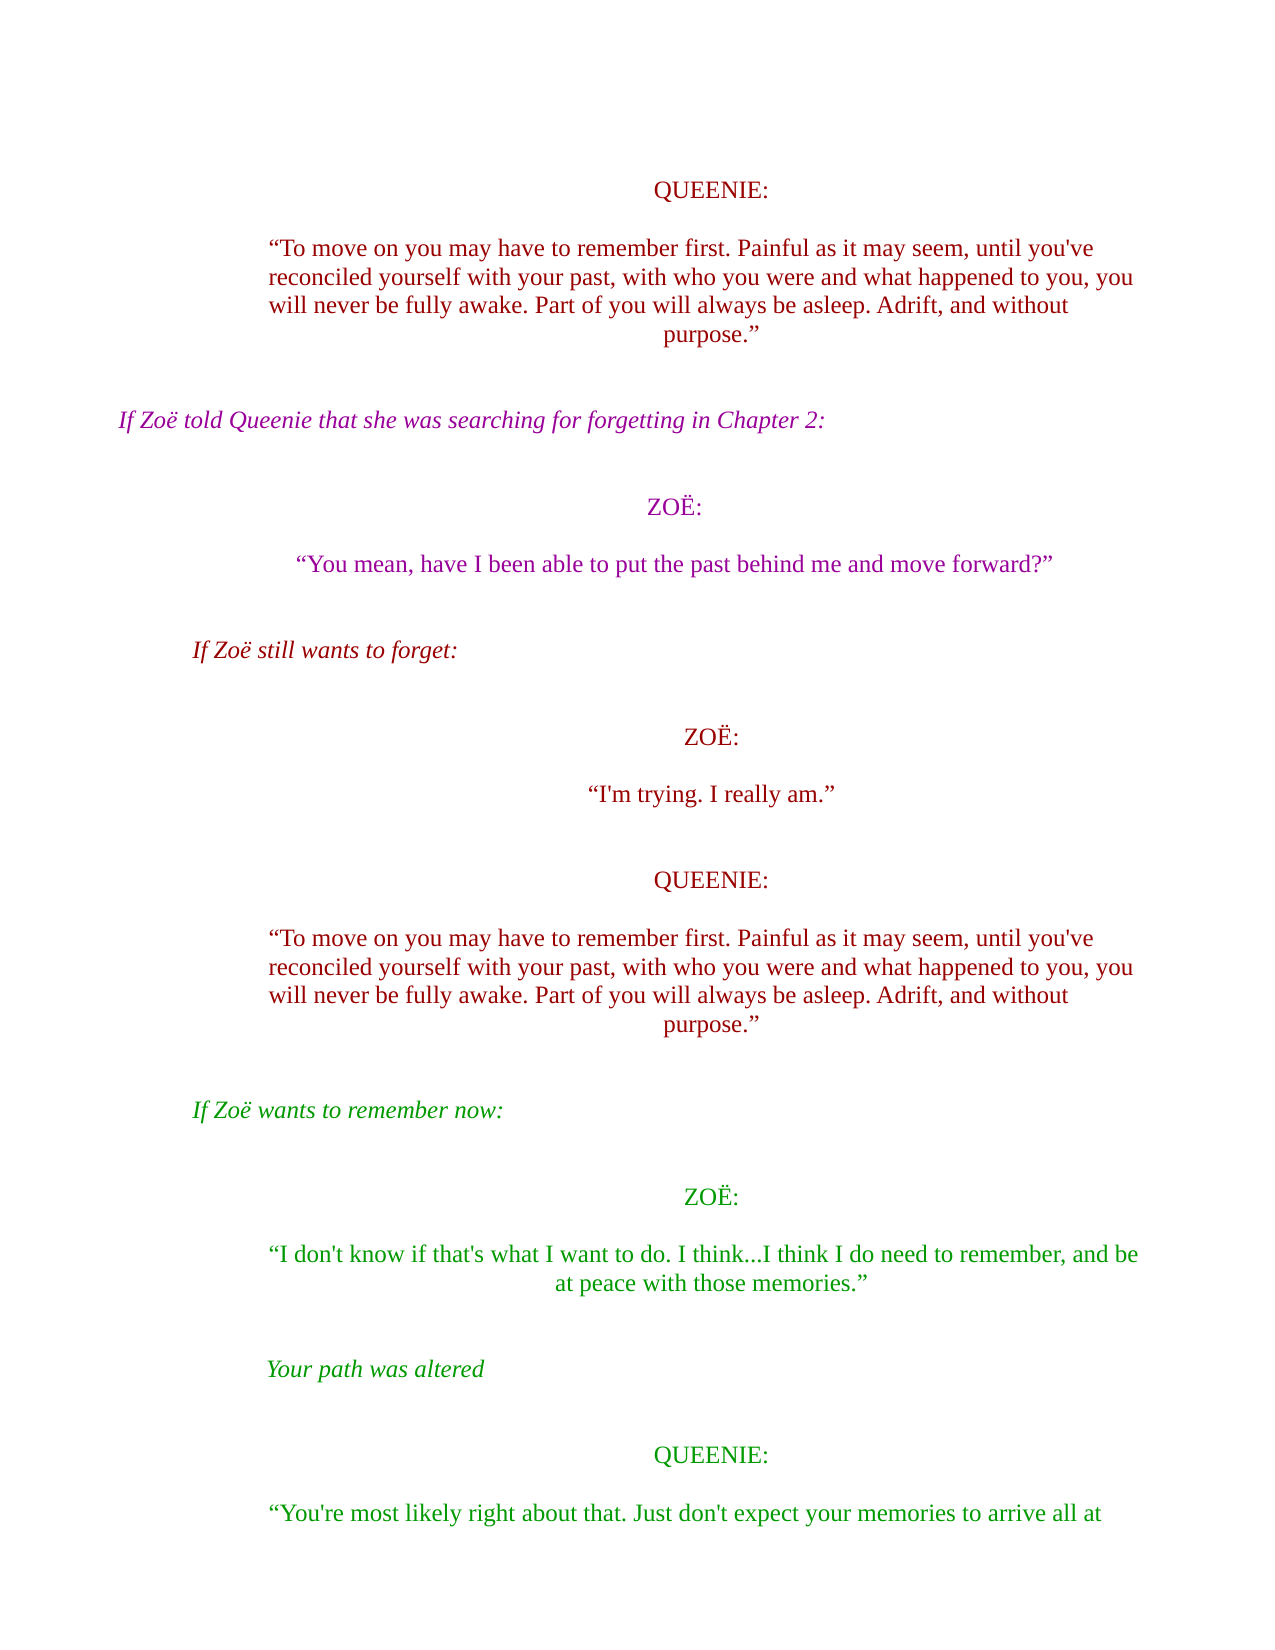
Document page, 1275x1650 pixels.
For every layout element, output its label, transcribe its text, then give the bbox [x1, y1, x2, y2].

text QUEENIE: [118, 176, 1157, 204]
text Your path was altered [118, 1354, 1157, 1383]
text “You're most likely right about that. Just don't expect your memories to arrive all at [118, 1498, 1157, 1527]
text If Zoë told Queenie that she was searching for forgetting in Chapter 2: [118, 406, 1157, 434]
text “I don't know if that's what I want to do. I think...I think I do need to remember, and be at peace with those memories.” [118, 1239, 1157, 1297]
text If Zoë wants to remember now: [118, 1096, 1157, 1124]
text QUEENIE: [118, 1441, 1157, 1469]
text “To move on you may have to remember first. Painful as it may seem, until you've reconciled yourself with your past, with who you were and what happened to you, you will never be fully awake. Part of you will always be asleep. Adrift, and without purpose.” [118, 233, 1157, 348]
text QUEENIE: [118, 866, 1157, 894]
text “To move on you may have to remember first. Painful as it may seem, until you've reconciled yourself with your past, with who you were and what happened to you, you will never be fully awake. Part of you will always be asleep. Adrift, and without purpose.” [118, 923, 1157, 1038]
text ZOË: [118, 1182, 1157, 1211]
text If Zoë still wants to forget: [118, 636, 1157, 664]
text ZOË: [118, 722, 1157, 751]
text ZOË: [118, 492, 1157, 521]
text “I'm trying. I really am.” [118, 779, 1157, 808]
text “You mean, have I been able to put the past behind me and move forward?” [118, 549, 1157, 578]
